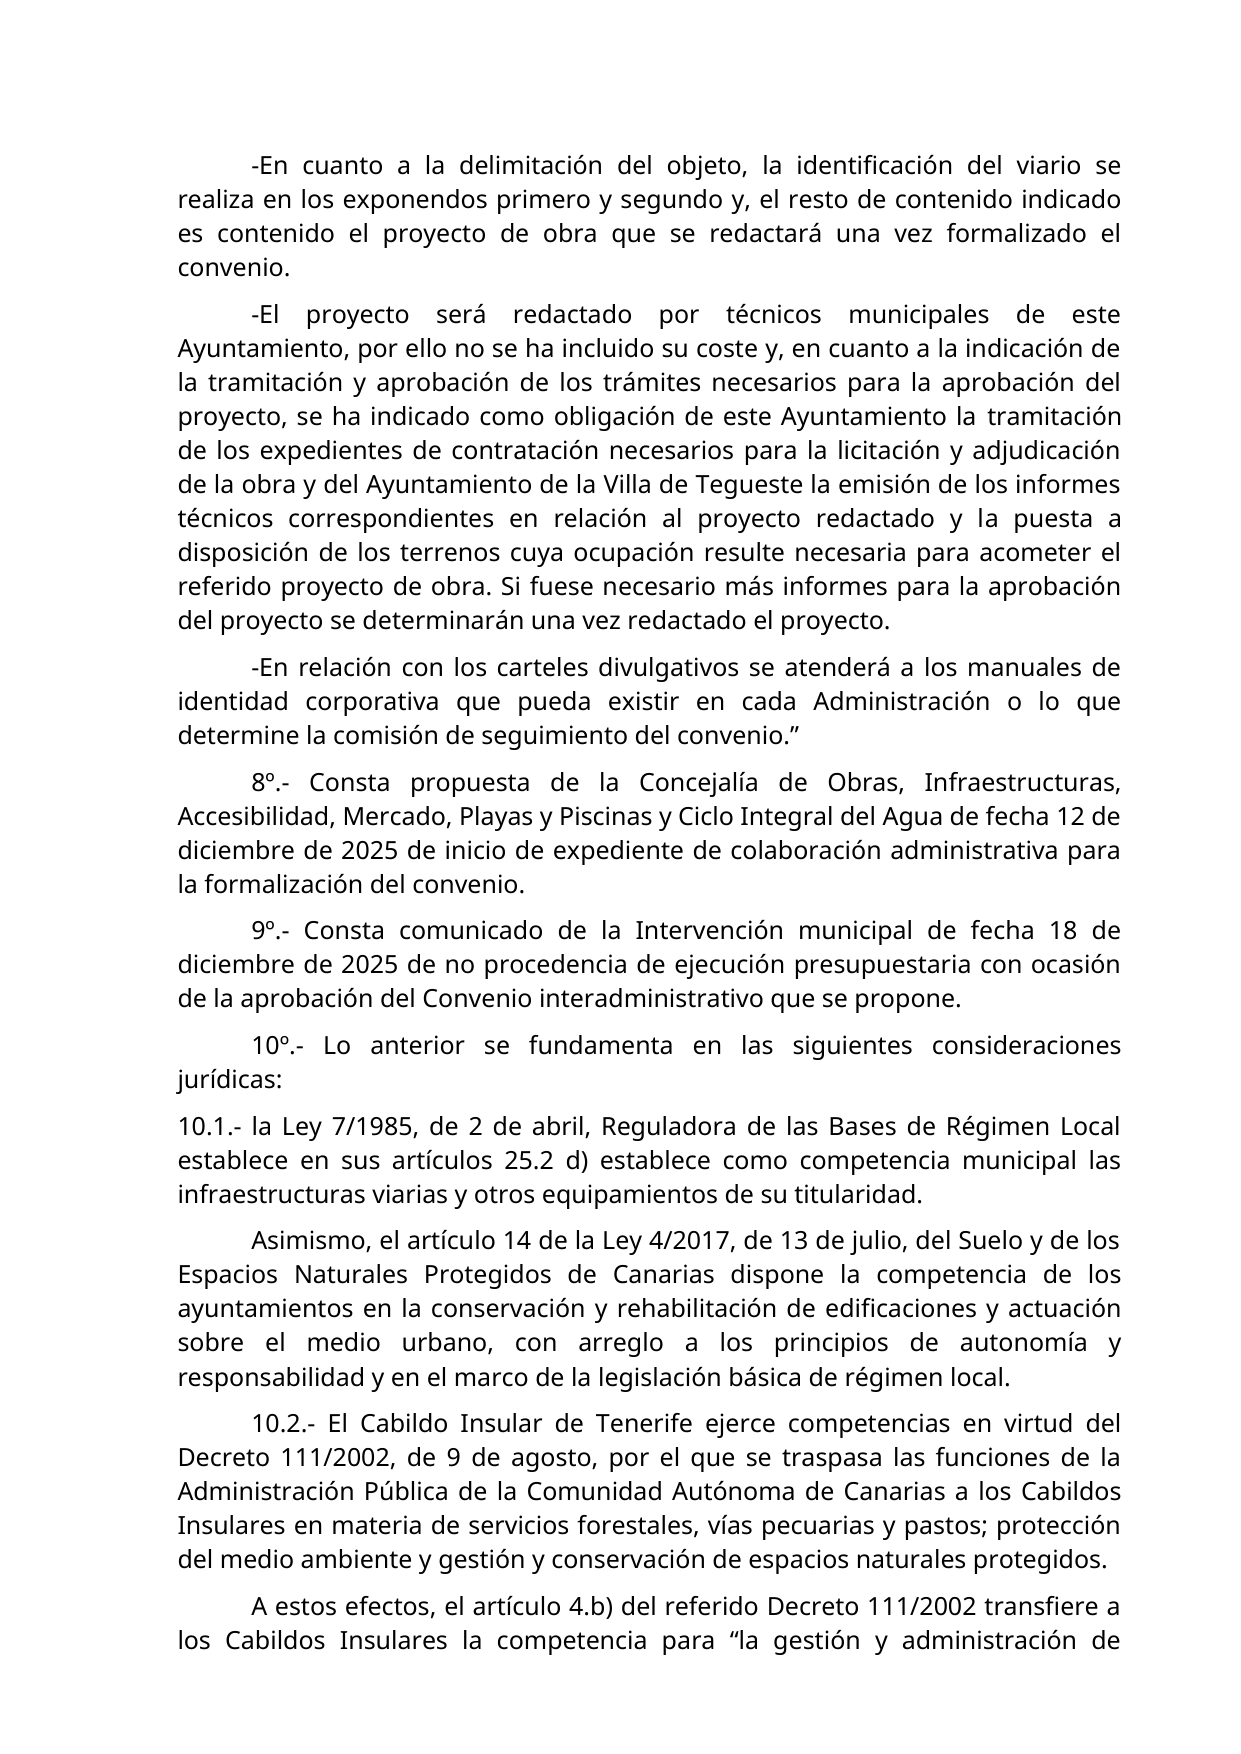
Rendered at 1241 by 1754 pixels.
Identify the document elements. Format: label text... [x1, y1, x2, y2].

text 10º.- Lo anterior se fundamenta en las siguientes consideraciones jurídicas: [177, 1028, 1122, 1096]
text A estos efectos, el artículo 4.b) del referido Decreto 111/2002 transfiere a los Cabildos Insulares la competencia para “la gestión y administración de [177, 1588, 1122, 1657]
text 8º.- Consta propuesta de la Concejalía de Obras, Infraestructuras, Accesibilidad, Mercado, Playas y Piscinas y Ciclo Integral del Agua de fecha 12 de diciembre de 2025 de inicio de expediente de colaboración administrativa para la formalización del convenio. [177, 764, 1122, 900]
text -En relación con los carteles divulgativos se atenderá a los manuales de identidad corporativa que pueda existir en cada Administración o lo que determine la comisión de seguimiento del convenio.” [177, 649, 1122, 752]
text Asimismo, el artículo 14 de la Ley 4/2017, de 13 de julio, del Suelo y de los Espacios Naturales Protegidos de Canarias dispone la competencia de los ayuntamientos en la conservación y rehabilitación de edificaciones y actuación sobre el medio urbano, con arreglo a los principios de autonomía y responsabilidad y en el marco de la legislación básica de régimen local. [177, 1223, 1122, 1393]
text 9º.- Consta comunicado de la Intervención municipal de fecha 18 de diciembre de 2025 de no procedencia de ejecución presupuestaria con ocasión de la aprobación del Convenio interadministrativo que se propone. [177, 913, 1122, 1015]
text -El proyecto será redactado por técnicos municipales de este Ayuntamiento, por ello no se ha incluido su coste y, en cuanto a la indicación de la tramitación y aprobación de los trámites necesarios para la aprobación del proyecto, se ha indicado como obligación de este Ayuntamiento la tramitación de los expedientes de contratación necesarios para la licitación y adjudicación de la obra y del Ayuntamiento de la Villa de Tegueste la emisión de los informes técnicos correspondientes en relación al proyecto redactado y la puesta a disposición de los terrenos cuya ocupación resulte necesaria para acometer el referido proyecto de obra. Si fuese necesario más informes para la aprobación del proyecto se determinarán una vez redactado el proyecto. [177, 296, 1122, 637]
text -En cuanto a la delimitación del objeto, la identificación del viario se realiza en los exponendos primero y segundo y, el resto de contenido indicado es contenido el proyecto de obra que se redactará una vez formalizado el convenio. [177, 148, 1122, 284]
text 10.1.- la Ley 7/1985, de 2 de abril, Reguladora de las Bases de Régimen Local establece en sus artículos 25.2 d) establece como competencia municipal las infraestructuras viarias y otros equipamientos de su titularidad. [177, 1108, 1122, 1210]
text 10.2.- El Cabildo Insular de Tenerife ejerce competencias en virtud del Decreto 111/2002, de 9 de agosto, por el que se traspasa las funciones de la Administración Pública de la Comunidad Autónoma de Canarias a los Cabildos Insulares en materia de servicios forestales, vías pecuarias y pastos; protección del medio ambiente y gestión y conservación de espacios naturales protegidos. [177, 1406, 1122, 1576]
